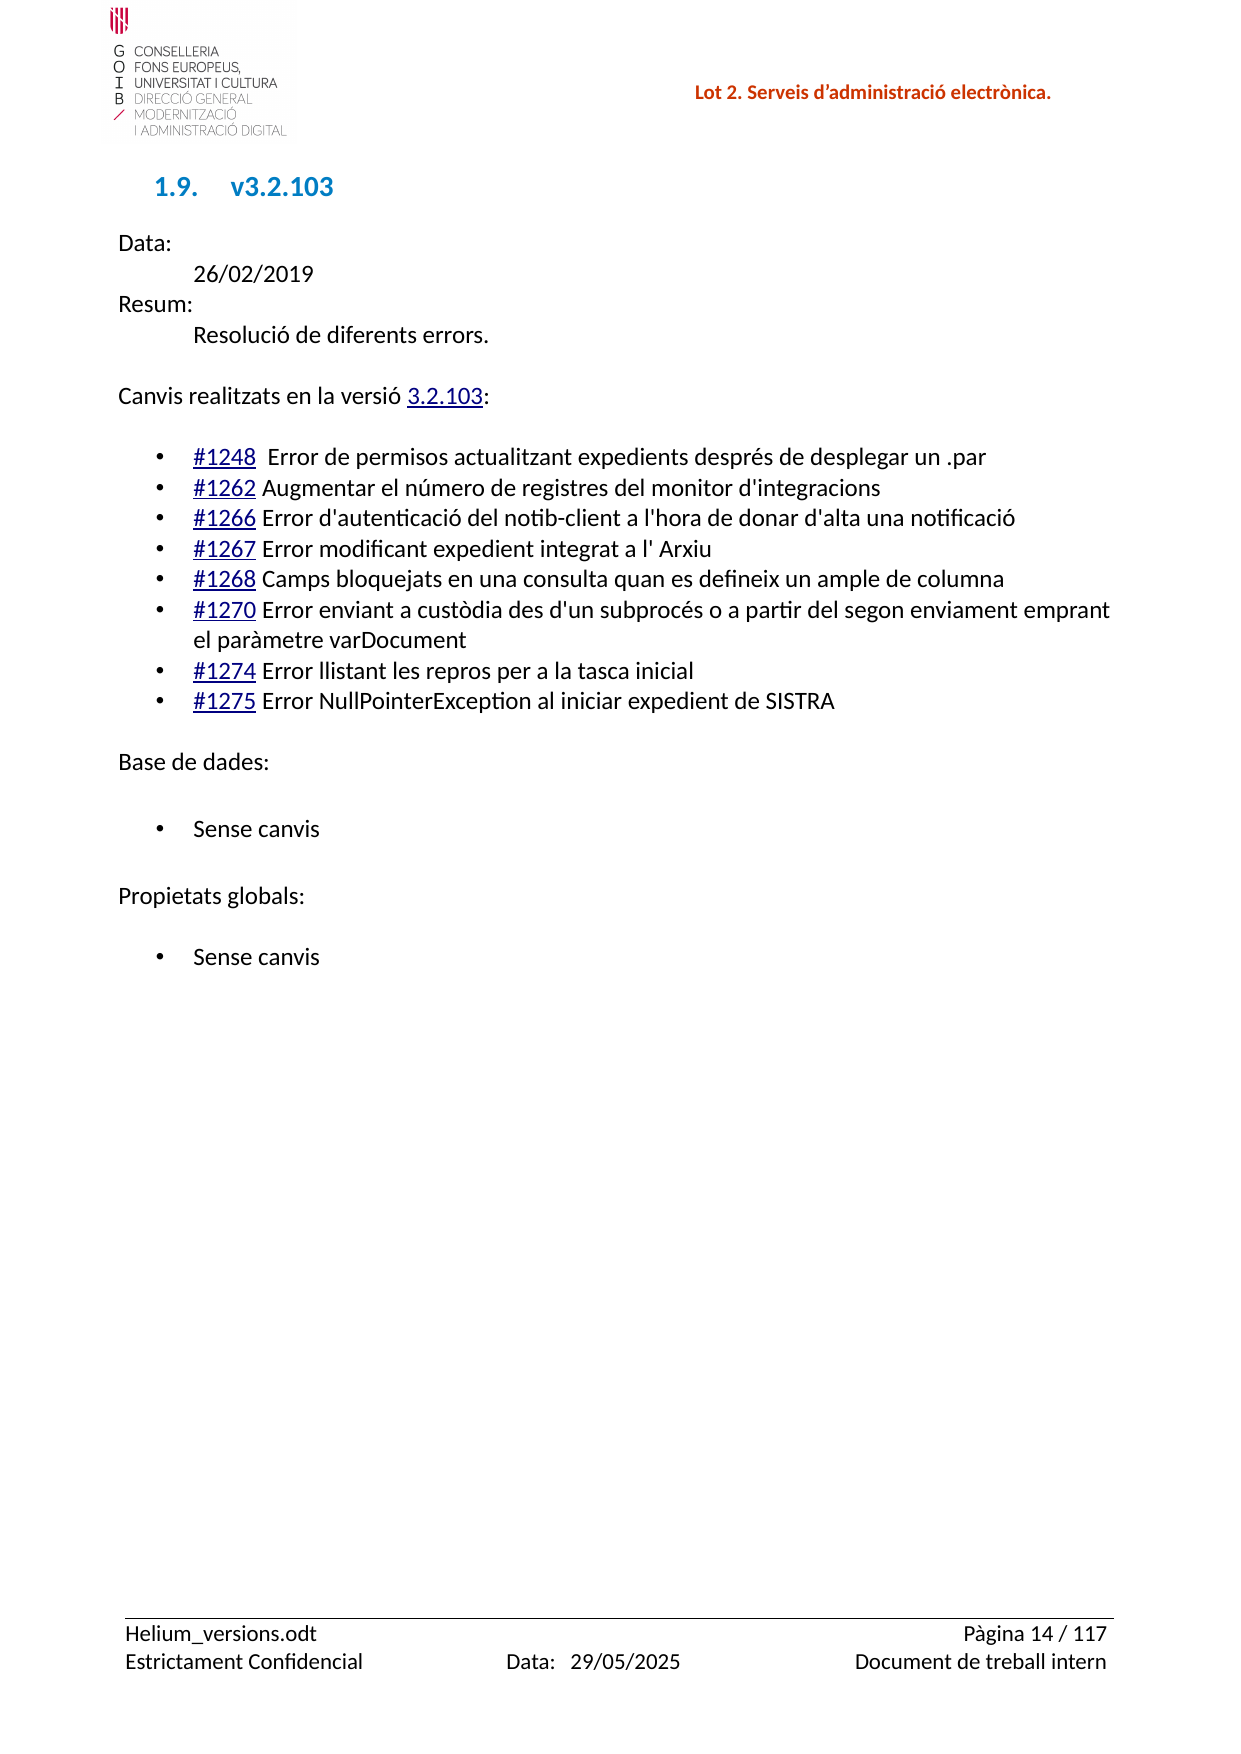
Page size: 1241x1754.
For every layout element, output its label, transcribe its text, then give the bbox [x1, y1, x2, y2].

subtitle v3.2.103 [153, 168, 1122, 204]
list #1267 Error modificant expedient integrat a l' Arxiu [156, 533, 1122, 563]
text Base de dades: [118, 746, 1122, 777]
list #1248 Error de permisos actualitzant expedients després de desplegar un .par [156, 441, 1122, 472]
list Sense canvis [156, 941, 1122, 972]
text Data: [118, 228, 1122, 258]
list Sense canvis [156, 813, 1122, 844]
list #1275 Error NullPointerException al iniciar expedient de SISTRA [156, 685, 1122, 716]
text Canvis realitzats en la versió 3.2.103: [118, 380, 1122, 411]
list #1268 Camps bloquejats en una consulta quan es defineix un ample de columna [156, 563, 1122, 594]
text Resolució de diferents errors. [118, 319, 1122, 350]
text Propietats globals: [118, 880, 1122, 911]
list #1266 Error d'autenticació del notib-client a l'hora de donar d'alta una notificació [156, 502, 1122, 533]
text Resum: [118, 289, 1122, 319]
text 26/02/2019 [118, 258, 1122, 289]
list #1270 Error enviant a custòdia des d'un subprocés o a partir del segon enviament emprant el paràmetre varDocument [156, 594, 1122, 655]
list #1274 Error llistant les repros per a la tasca inicial [156, 655, 1122, 685]
list #1262 Augmentar el número de registres del monitor d'integracions [156, 472, 1122, 502]
picture [100, 0, 297, 144]
